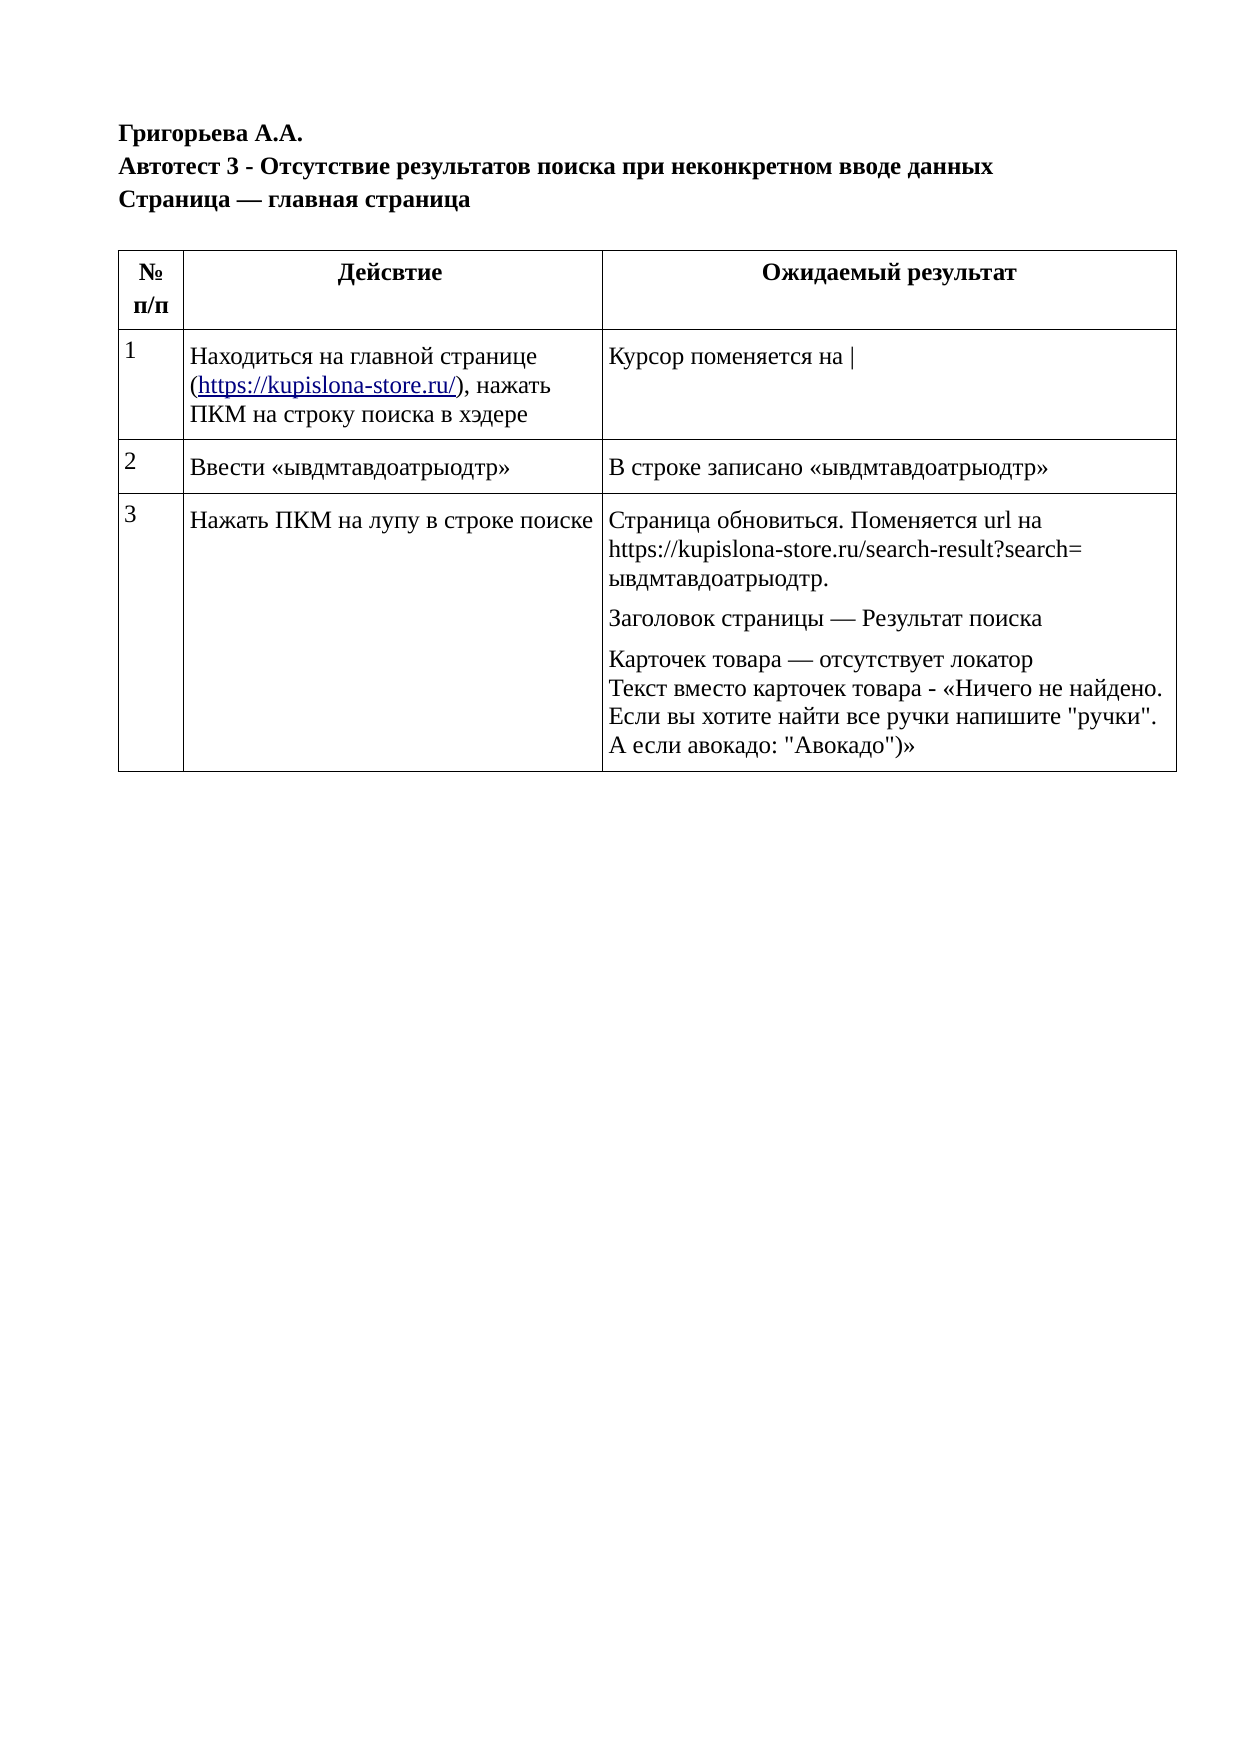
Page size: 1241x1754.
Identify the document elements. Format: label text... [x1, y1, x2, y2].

table_cell 2 [119, 440, 183, 492]
table_cell Курсор поменяется на | [603, 330, 1176, 439]
table_header Ожидаемый результат [603, 251, 1176, 329]
table_cell Ввести «ывдмтавдоатрыодтр» [184, 440, 602, 492]
table_cell Находиться на главной странице (https://kupislona-store.ru/), нажать ПКМ на строку поиска в хэдере [184, 330, 602, 439]
table_cell В строке записано «ывдмтавдоатрыодтр» [603, 440, 1176, 492]
table_cell 1 [119, 330, 183, 439]
text Страница — главная страница [118, 184, 1122, 213]
table_cell Страница обновиться. Поменяется url на https://kupislona-store.ru/search-result?search= ывдмтавдоатрыодтр. Заголовок страницы — Результат поиска Карточек товара — отсутствует локатор Текст вместо карточек товара - «Ничего не найдено. Если вы хотите найти все ручки напишите "ручки". А если авокадо: "Авокадо")» [603, 494, 1176, 771]
table_header № п/п [119, 251, 183, 329]
text Григорьева А.А. [118, 118, 1122, 147]
table_header Дейсвтие [184, 251, 602, 329]
table_cell 3 [119, 494, 183, 771]
text Автотест 3 - Отсутствие результатов поиска при неконкретном вводе данных [118, 151, 1122, 180]
table_cell Нажать ПКМ на лупу в строке поиске [184, 494, 602, 771]
